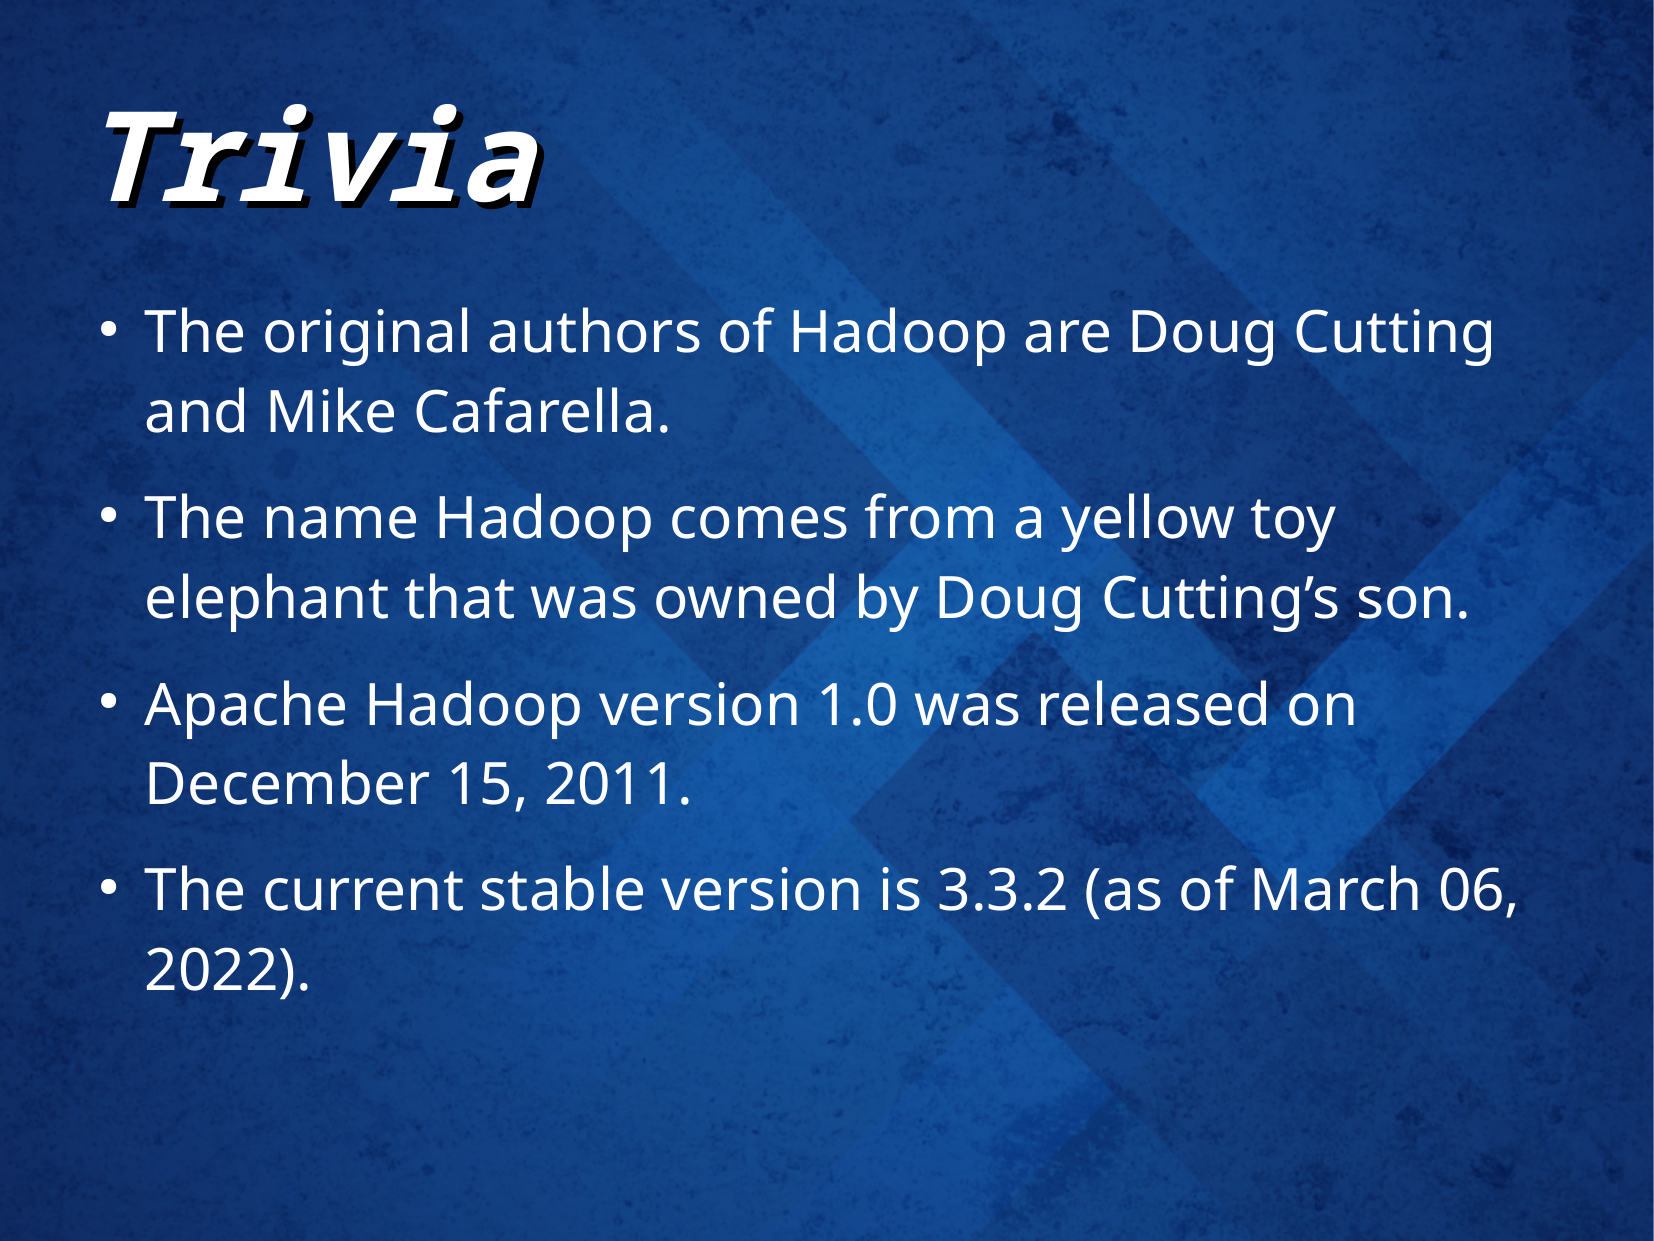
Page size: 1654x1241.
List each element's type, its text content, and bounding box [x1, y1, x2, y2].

title Trivia [82, 49, 1571, 257]
list The original authors of Hadoop are Doug Cutting and Mike Cafarella. The name Hadoop comes from a yellow toy elephant that was owned by Doug Cutting’s son. Apache Hadoop version 1.0 was released on December 15, 2011. The current stable version is 3.3.2 (as of March 06, 2022). [82, 290, 1538, 1010]
picture [0, 0, 1654, 1241]
